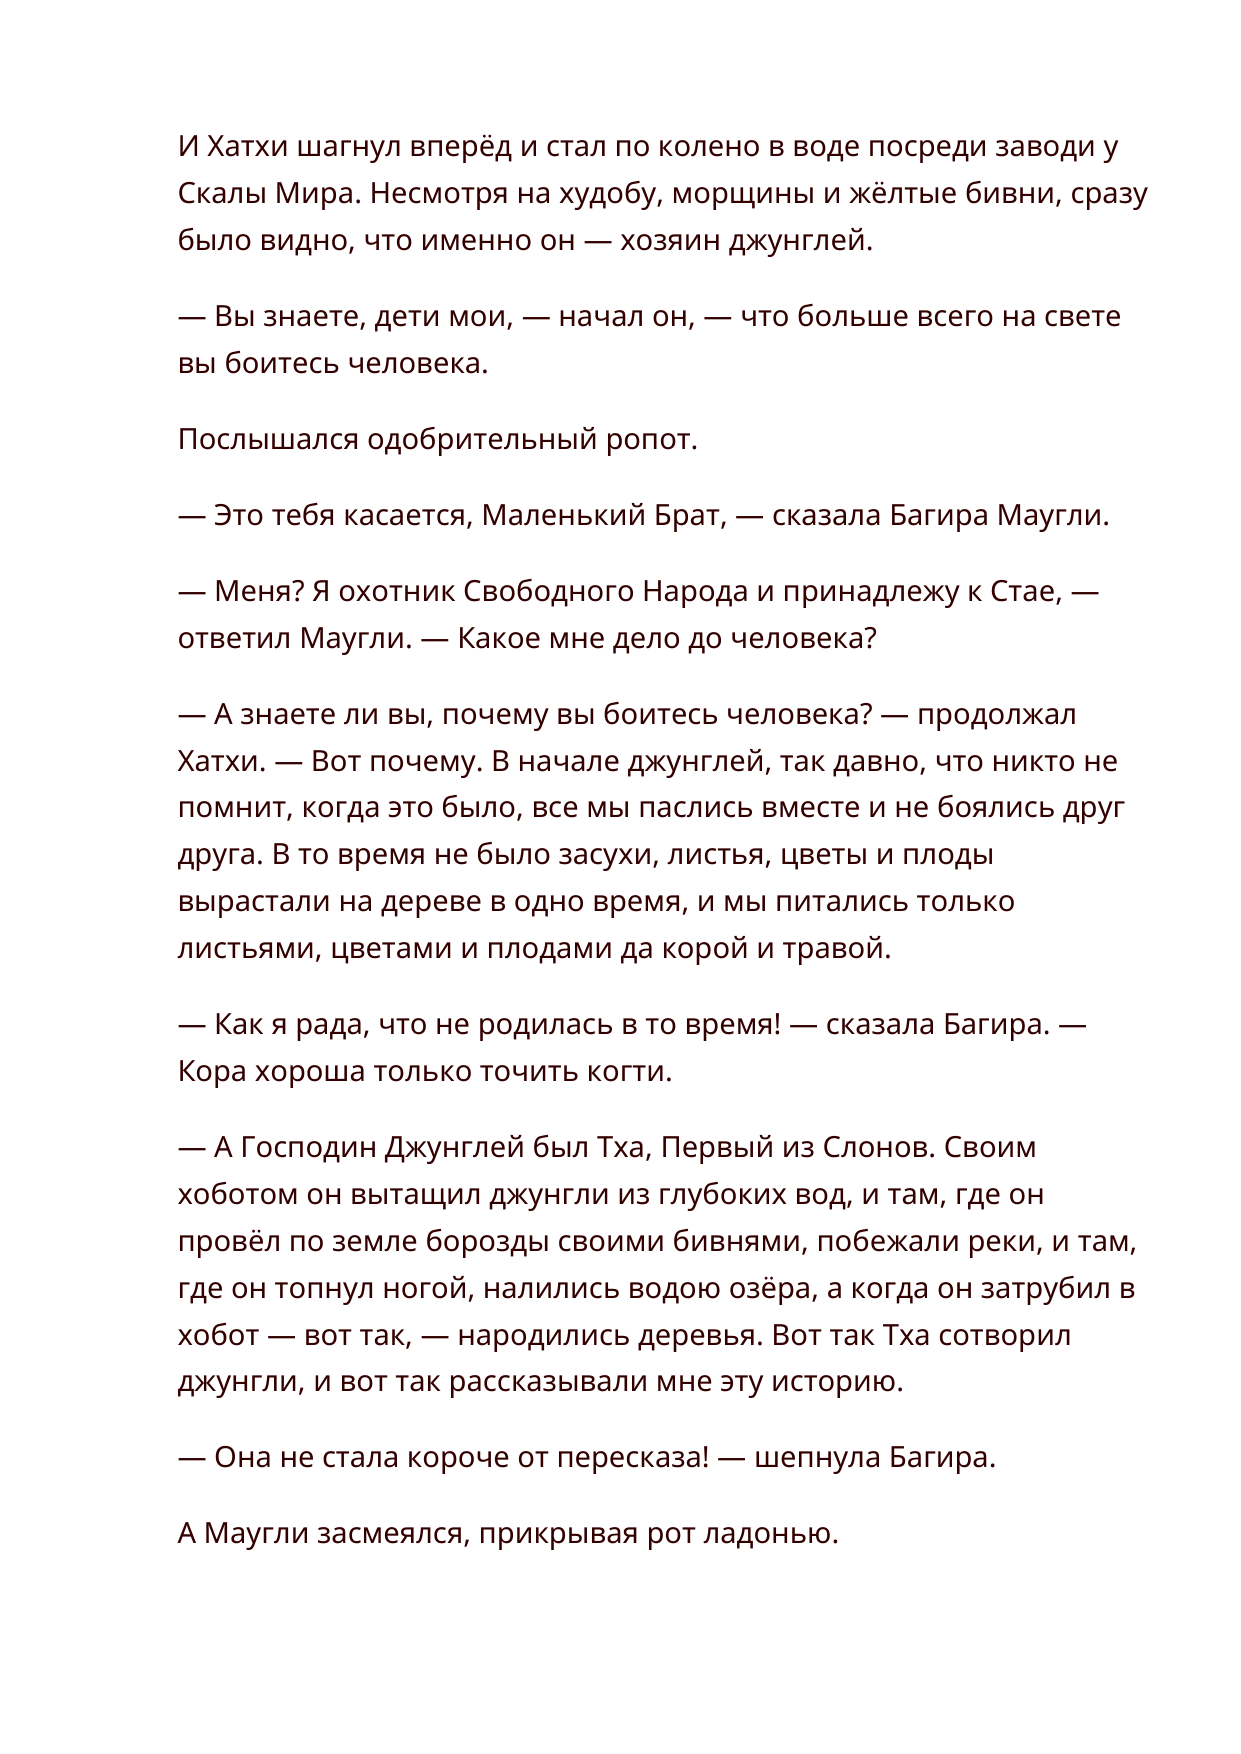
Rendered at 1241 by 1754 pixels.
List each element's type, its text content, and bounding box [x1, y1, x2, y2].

text Послышался одобрительный ропот. [177, 411, 1152, 458]
text А Маугли засмеялся, прикрывая рот ладонью. [177, 1506, 1152, 1552]
text — Она не стала короче от пересказа! — шепнула Багира. [177, 1429, 1152, 1476]
text — Как я рада, что не родилась в то время! — сказала Багира. — Кора хороша только точить когти. [177, 996, 1152, 1090]
text И Хатхи шагнул вперёд и стал по колено в воде посреди заводи у Скалы Мира. Несмотря на худобу, морщины и жёлтые бивни, сразу было видно, что именно он — хозяин джунглей. [177, 118, 1152, 259]
text — Вы знаете, дети мои, — начал он, — что больше всего на свете вы боитесь человека. [177, 288, 1152, 382]
text — Это тебя касается, Маленький Брат, — сказала Багира Маугли. [177, 487, 1152, 534]
text — Меня? Я охотник Свободного Народа и принадлежу к Стае, — ответил Маугли. — Какое мне дело до человека? [177, 563, 1152, 657]
text — А знаете ли вы, почему вы боитесь человека? — продолжал Хатхи. — Вот почему. В начале джунглей, так давно, что никто не помнит, когда это было, все мы паслись вместе и не боялись друг друга. В то время не было засухи, листья, цветы и плоды вырастали на дереве в одно время, и мы питались только листьями, цветами и плодами да корой и травой. [177, 686, 1152, 967]
text — А Господин Джунглей был Тха, Первый из Слонов. Своим хоботом он вытащил джунгли из глубоких вод, и там, где он провёл по земле борозды своими бивнями, побежали реки, и там, где он топнул ногой, налились водою озёра, а когда он затрубил в хобот — вот так, — народились деревья. Вот так Тха сотворил джунгли, и вот так рассказывали мне эту историю. [177, 1119, 1152, 1400]
